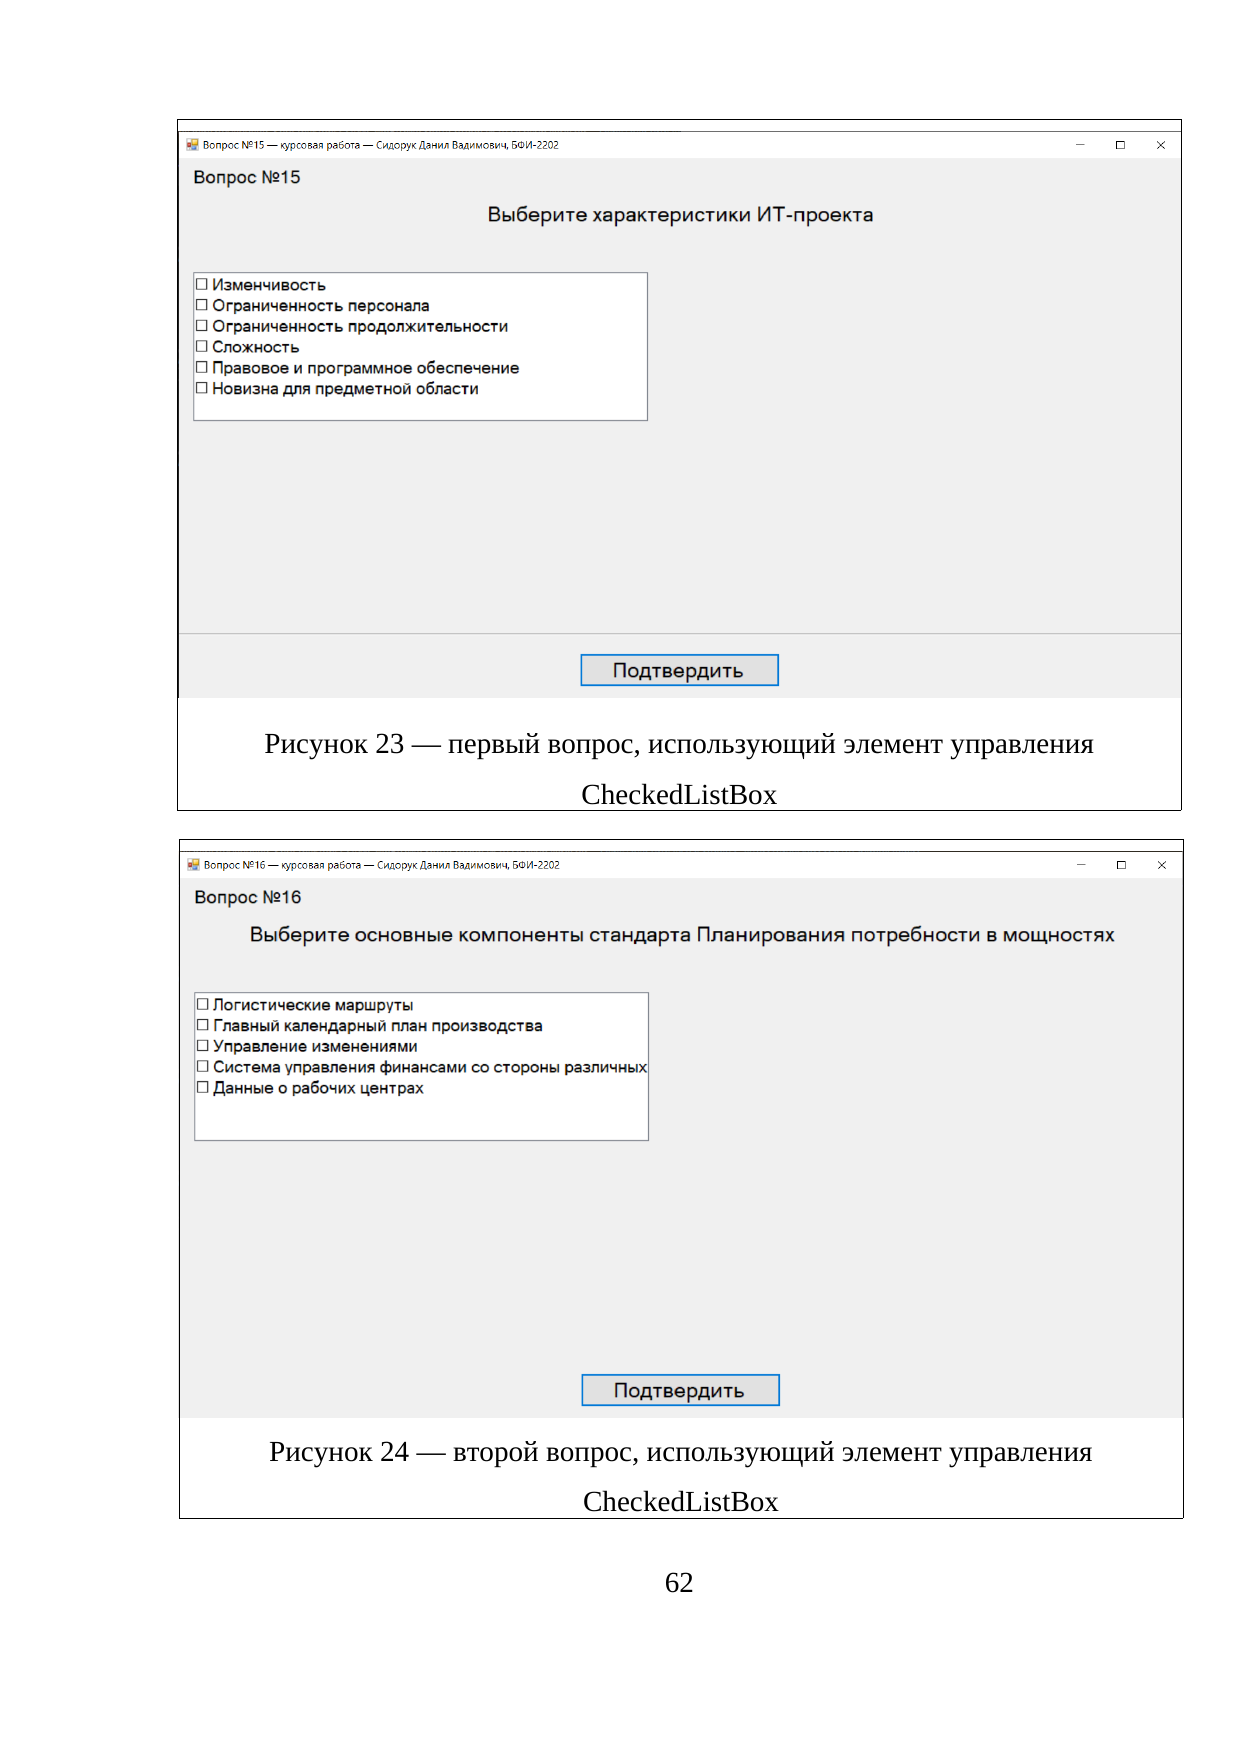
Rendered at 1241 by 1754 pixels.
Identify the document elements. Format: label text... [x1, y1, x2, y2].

text Рисунок 23 — первый вопрос, использующий элемент управления CheckedListBox [178, 727, 1181, 810]
text Рисунок 24 — второй вопрос, использующий элемент управления CheckedListBox [180, 1418, 1183, 1518]
picture [178, 131, 1181, 698]
picture [180, 851, 1183, 1418]
